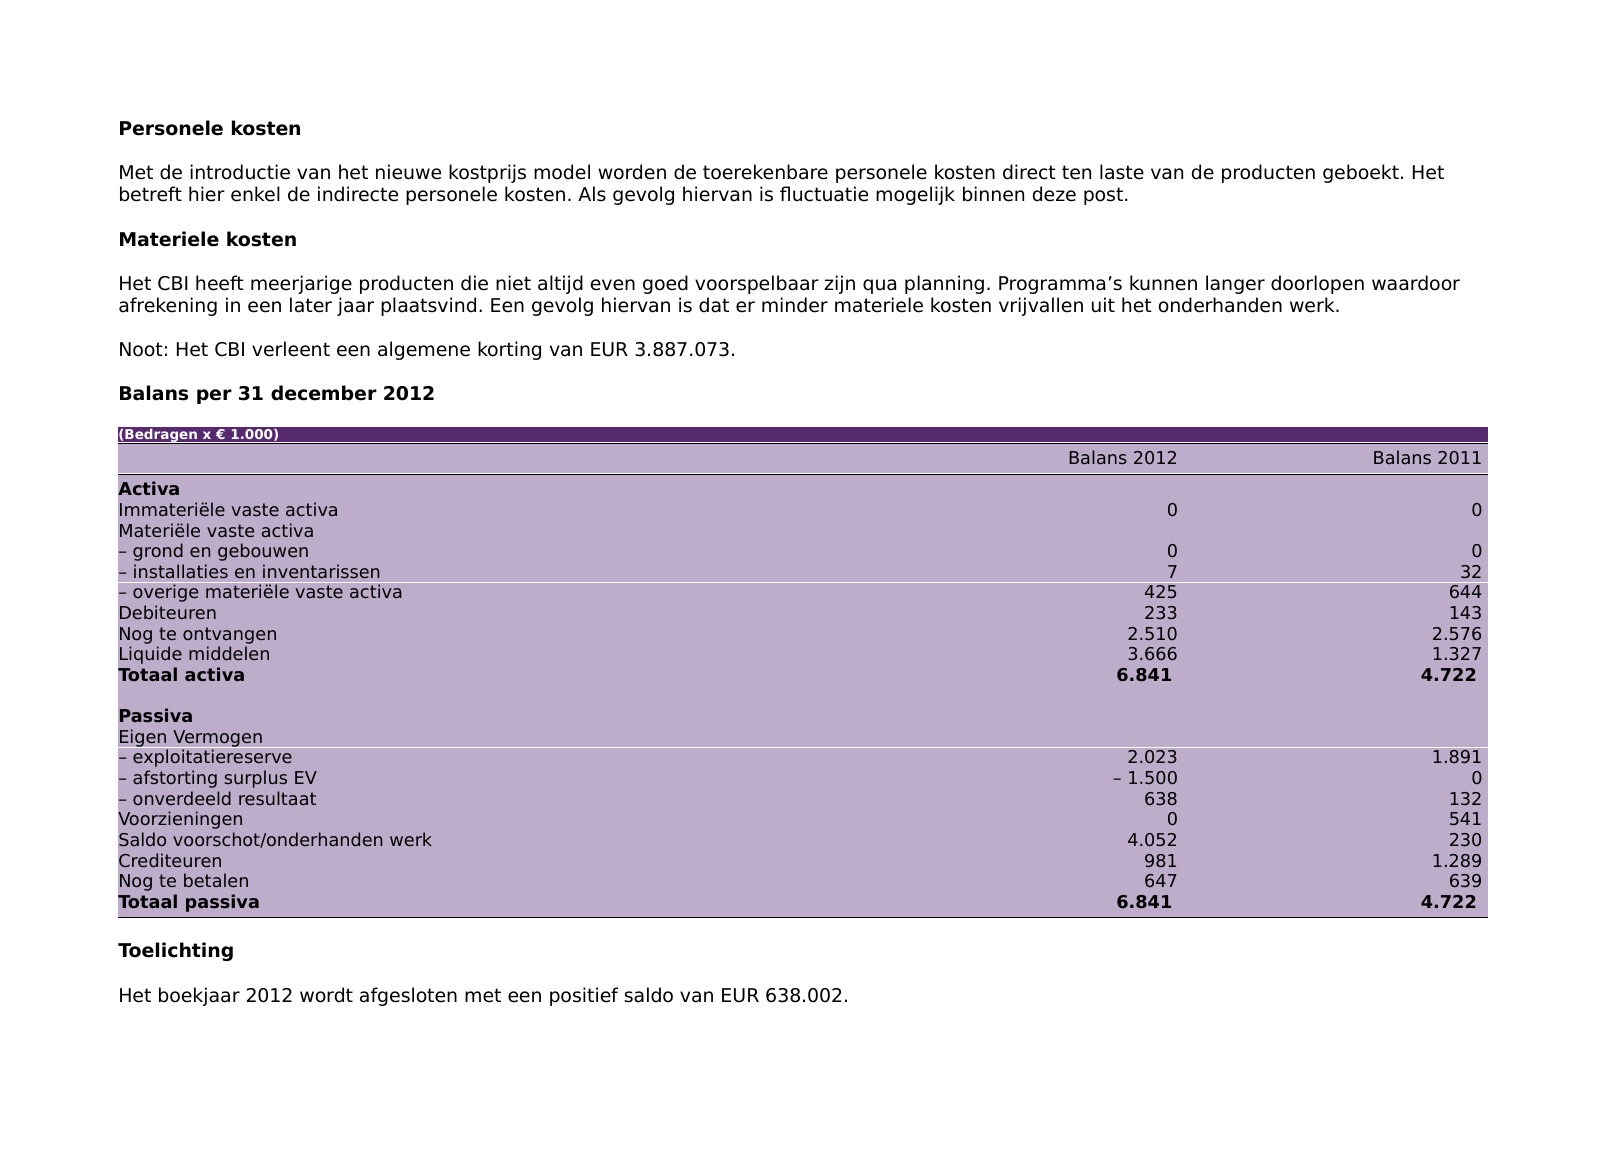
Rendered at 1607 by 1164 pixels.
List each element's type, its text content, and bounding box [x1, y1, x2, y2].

table_cell 0 [1184, 541, 1488, 562]
table_cell Balans 2012 [879, 444, 1184, 473]
table_cell 3.666 [879, 644, 1184, 665]
table_cell – exploitatiereserve [118, 748, 879, 768]
table_cell 541 [1184, 809, 1488, 830]
table_cell 0 [879, 500, 1184, 521]
table_cell 0 [879, 541, 1184, 562]
table_cell 644 [1184, 583, 1488, 603]
table_cell Nog te betalen [118, 871, 879, 892]
table_cell 0 [1184, 768, 1488, 789]
table_cell 230 [1184, 830, 1488, 851]
table_cell 1.891 [1184, 748, 1488, 768]
table_cell [879, 727, 1184, 747]
table_cell 2.510 [879, 624, 1184, 644]
table_cell Materiële vaste activa [118, 521, 879, 541]
table_cell 638 [879, 789, 1184, 809]
subtitle Toelichting [118, 940, 1488, 962]
table_cell [879, 706, 1184, 727]
table_cell [879, 521, 1184, 541]
table_cell Crediteuren [118, 851, 879, 871]
table_cell Saldo voorschot/onderhanden werk [118, 830, 879, 851]
table_cell – onverdeeld resultaat [118, 789, 879, 809]
subtitle Balans per 31 december 2012 [118, 383, 1488, 405]
table_cell 6.841 [879, 892, 1184, 917]
table_cell [118, 686, 879, 706]
table_cell [118, 444, 879, 473]
table_cell Totaal passiva [118, 892, 879, 917]
table_cell Eigen Vermogen [118, 727, 879, 747]
table_cell 0 [1184, 500, 1488, 521]
table_cell 647 [879, 871, 1184, 892]
table_cell 2.576 [1184, 624, 1488, 644]
table_cell Totaal activa [118, 665, 879, 686]
table_cell – grond en gebouwen [118, 541, 879, 562]
table_cell Debiteuren [118, 603, 879, 624]
table_cell – overige materiële vaste activa [118, 583, 879, 603]
subtitle Personele kosten [118, 118, 1488, 140]
text Met de introductie van het nieuwe kostprijs model worden de toerekenbare personele kosten direct ten laste van de producten geboekt. Het betreft hier enkel de indirecte personele kosten. Als gevolg hiervan is fluctuatie mogelijk binnen deze post. [118, 162, 1488, 206]
table_cell Immateriële vaste activa [118, 500, 879, 521]
table_cell 0 [879, 809, 1184, 830]
table_cell 4.722 [1184, 665, 1488, 686]
table_cell 6.841 [879, 665, 1184, 686]
table_header (Bedragen x € 1.000) [118, 427, 1488, 442]
text Het boekjaar 2012 wordt afgesloten met een positief saldo van EUR 638.002. [118, 984, 1488, 1006]
table_cell [1184, 686, 1488, 706]
table_cell 2.023 [879, 748, 1184, 768]
table_cell 981 [879, 851, 1184, 871]
table_cell 4.052 [879, 830, 1184, 851]
table_cell 143 [1184, 603, 1488, 624]
table_cell 132 [1184, 789, 1488, 809]
table_cell [1184, 475, 1488, 500]
table_cell 4.722 [1184, 892, 1488, 917]
subtitle Materiele kosten [118, 228, 1488, 250]
table_cell Voorzieningen [118, 809, 879, 830]
table_cell Liquide middelen [118, 644, 879, 665]
table_cell 1.327 [1184, 644, 1488, 665]
table_cell 233 [879, 603, 1184, 624]
table_cell – 1.500 [879, 768, 1184, 789]
table_cell – installaties en inventarissen [118, 562, 879, 582]
table_cell 425 [879, 583, 1184, 603]
table_cell 639 [1184, 871, 1488, 892]
table_cell Activa [118, 475, 879, 500]
table_cell 1.289 [1184, 851, 1488, 871]
table_cell [1184, 727, 1488, 747]
table_cell Nog te ontvangen [118, 624, 879, 644]
table_cell [1184, 521, 1488, 541]
table_cell Passiva [118, 706, 879, 727]
text Noot: Het CBI verleent een algemene korting van EUR 3.887.073. [118, 339, 1488, 361]
table_cell [879, 475, 1184, 500]
table_cell 32 [1184, 562, 1488, 582]
text Het CBI heeft meerjarige producten die niet altijd even goed voorspelbaar zijn qua planning. Programma’s kunnen langer doorlopen waardoor afrekening in een later jaar plaatsvind. Een gevolg hiervan is dat er minder materiele kosten vrijvallen uit het onderhanden werk. [118, 273, 1488, 317]
table_cell 7 [879, 562, 1184, 582]
table_cell – afstorting surplus EV [118, 768, 879, 789]
table_cell [879, 686, 1184, 706]
table_cell [1184, 706, 1488, 727]
table_cell Balans 2011 [1184, 444, 1488, 473]
